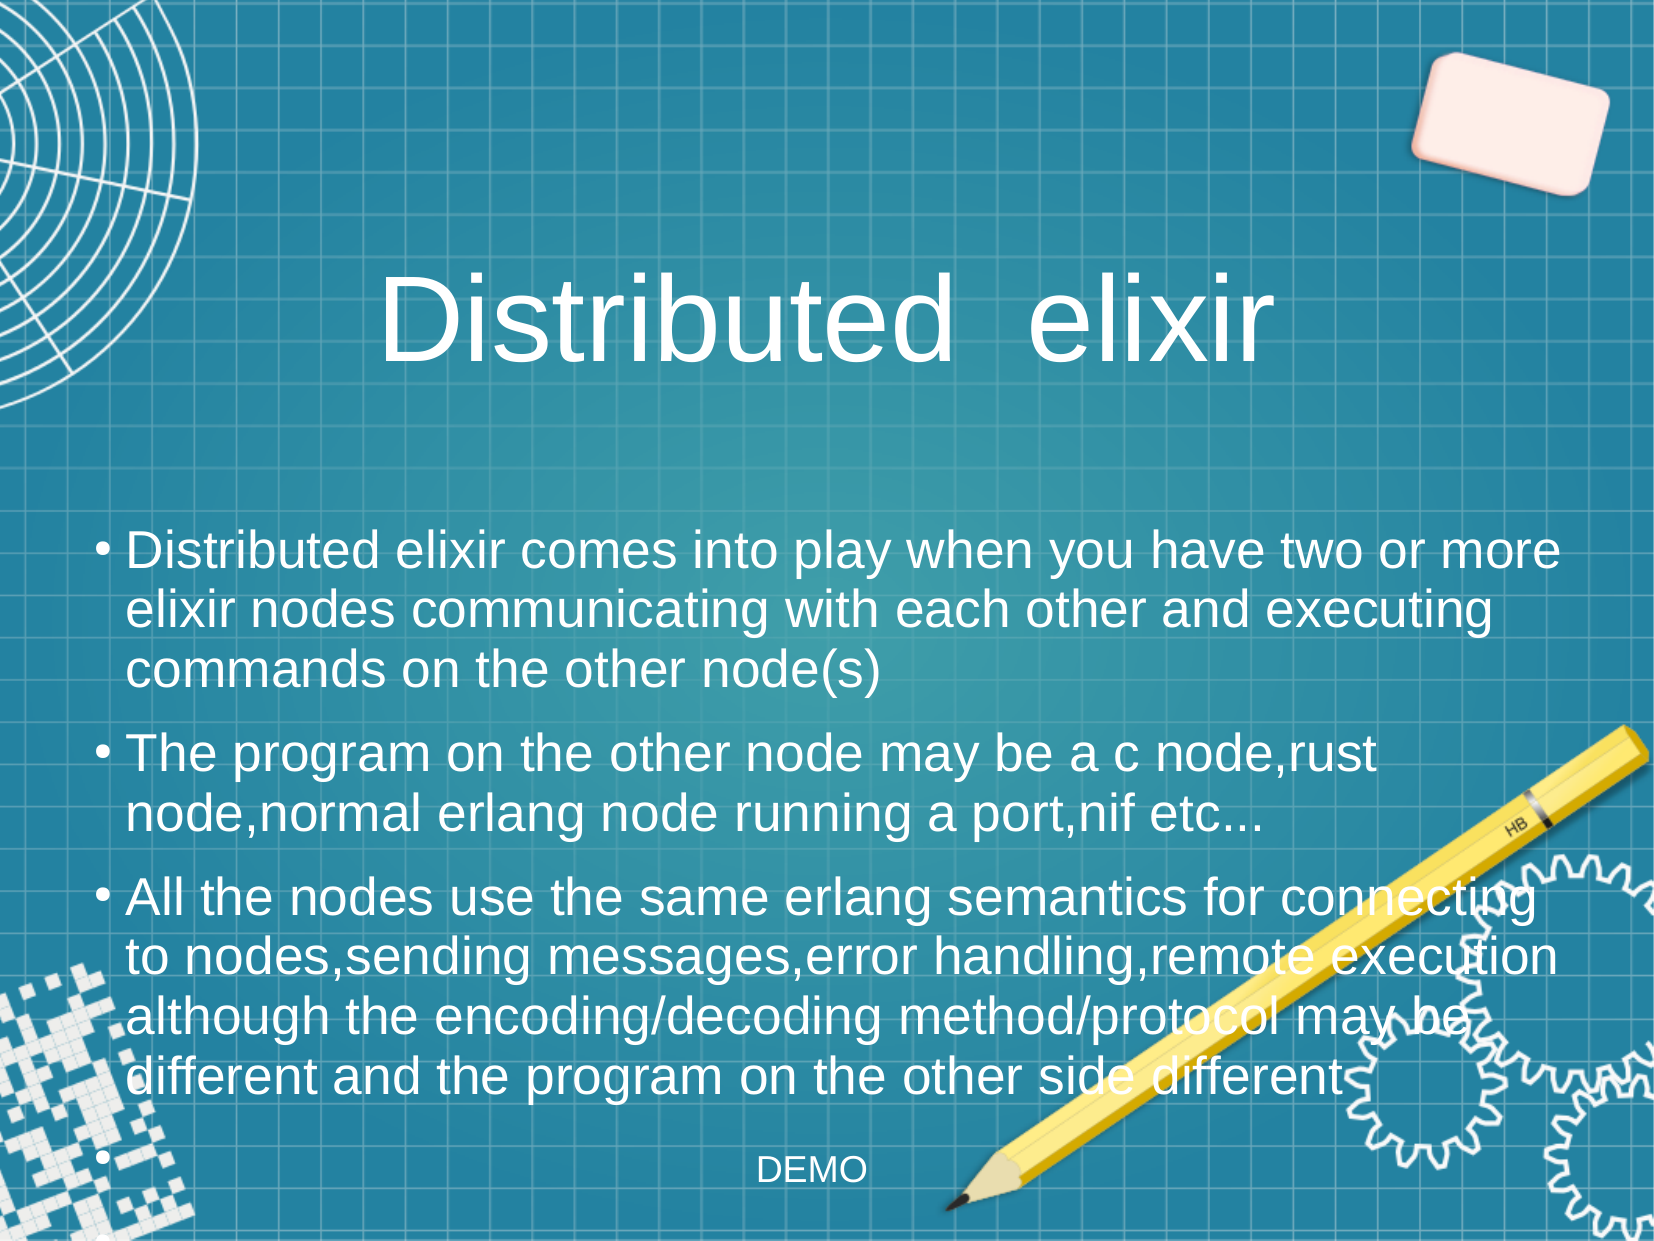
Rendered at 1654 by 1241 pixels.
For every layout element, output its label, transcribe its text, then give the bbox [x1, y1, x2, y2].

text_box DEMO [506, 1141, 1118, 1199]
title Distributed elixir [82, 177, 1571, 461]
picture [0, 0, 1654, 1241]
list Distributed elixir comes into play when you have two or more elixir nodes communicating with each other and executing commands on the other node(s) The program on the other node may be a c node,rust node,normal erlang node running a port,nif etc... All the nodes use the same erlang semantics for connecting to nodes,sending messages,error handling,remote execution although the encoding/decoding method/protocol may be different and the program on the other side different [82, 519, 1571, 1123]
